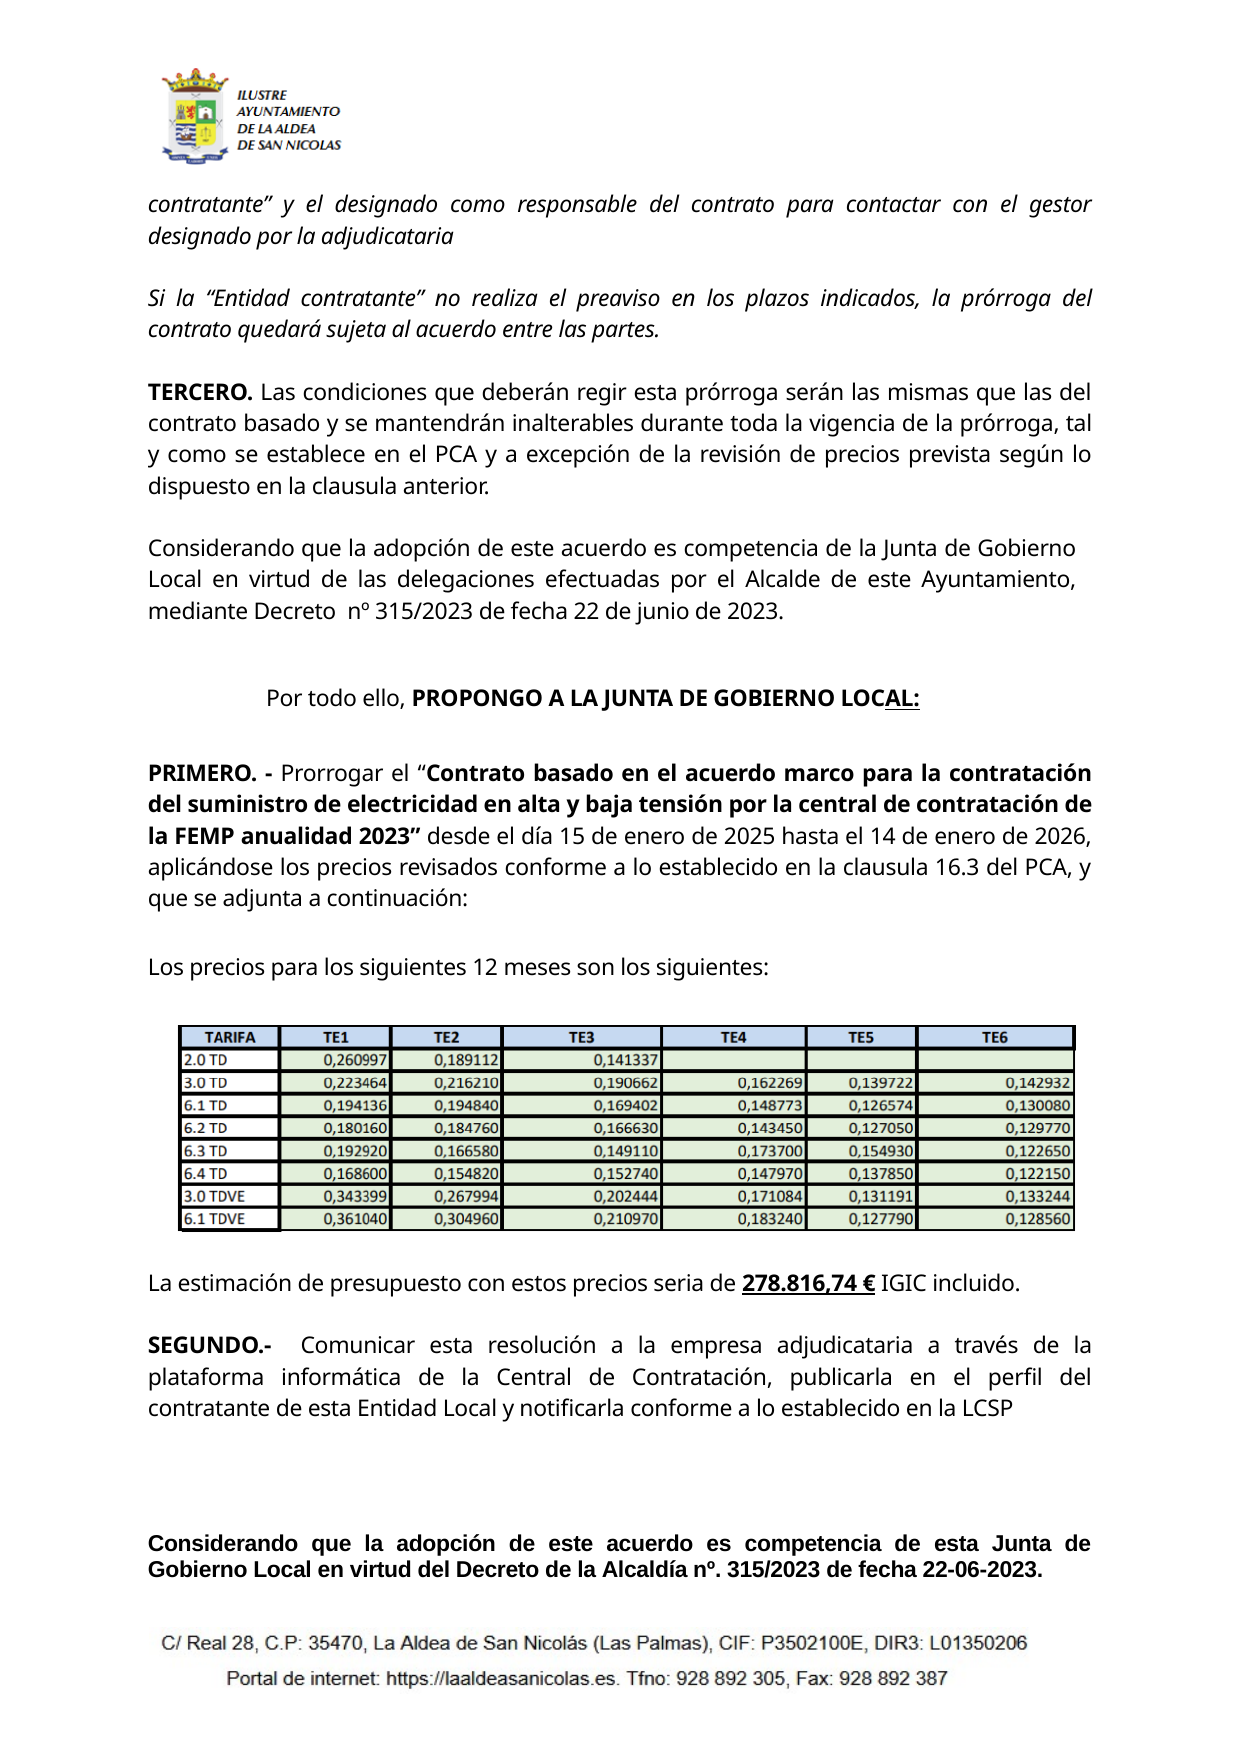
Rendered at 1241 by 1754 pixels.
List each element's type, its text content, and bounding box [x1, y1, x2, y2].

text Considerando que la adopción de este acuerdo es competencia de esta Junta de Gobierno Local en virtud del Decreto de la Alcaldía nº. 315/2023 de fecha 22-06-2023. [148, 1529, 1093, 1582]
text Por todo ello, PROPONGO A LA JUNTA DE GOBIERNO LOCAL: [148, 682, 1078, 713]
text PRIMERO. - Prorrogar el “Contrato basado en el acuerdo marco para la contratación del suministro de electricidad en alta y baja tensión por la central de contratación de la FEMP anualidad 2023” desde el día 15 de enero de 2025 hasta el 14 de enero de 2026, aplicándose los precios revisados conforme a lo establecido en la clausula 16.3 del PCA, y que se adjunta a continuación: [148, 757, 1093, 913]
picture [148, 60, 357, 172]
text Considerando que la adopción de este acuerdo es competencia de la Junta de Gobierno Local en virtud de las delegaciones efectuadas por el Alcalde de este Ayuntamiento, mediante Decreto nº 315/2023 de fecha 22 de junio de 2023. [148, 532, 1078, 626]
text TERCERO. Las condiciones que deberán regir esta prórroga serán las mismas que las del contrato basado y se mantendrán inalterables durante toda la vigencia de la prórroga, tal y como se establece en el PCA y a excepción de la revisión de precios prevista según lo dispuesto en la clausula anterior. [148, 376, 1093, 501]
picture [149, 1627, 1034, 1694]
text La estimación de presupuesto con estos precios seria de 278.816,74 € IGIC incluido. [148, 1267, 1093, 1298]
picture [158, 1052, 1089, 1249]
text SEGUNDO.- Comunicar esta resolución a la empresa adjudicataria a través de la plataforma informática de la Central de Contratación, publicarla en el perfil del contratante de esta Entidad Local y notificarla conforme a lo establecido en la LCSP [148, 1329, 1093, 1423]
text Si la “Entidad contratante” no realiza el preaviso en los plazos indicados, la prórroga del contrato quedará sujeta al acuerdo entre las partes. [148, 282, 1093, 345]
text Los precios para los siguientes 12 meses son los siguientes: [148, 951, 1093, 982]
text contratante” y el designado como responsable del contrato para contactar con el gestor designado por la adjudicataria [148, 188, 1093, 251]
